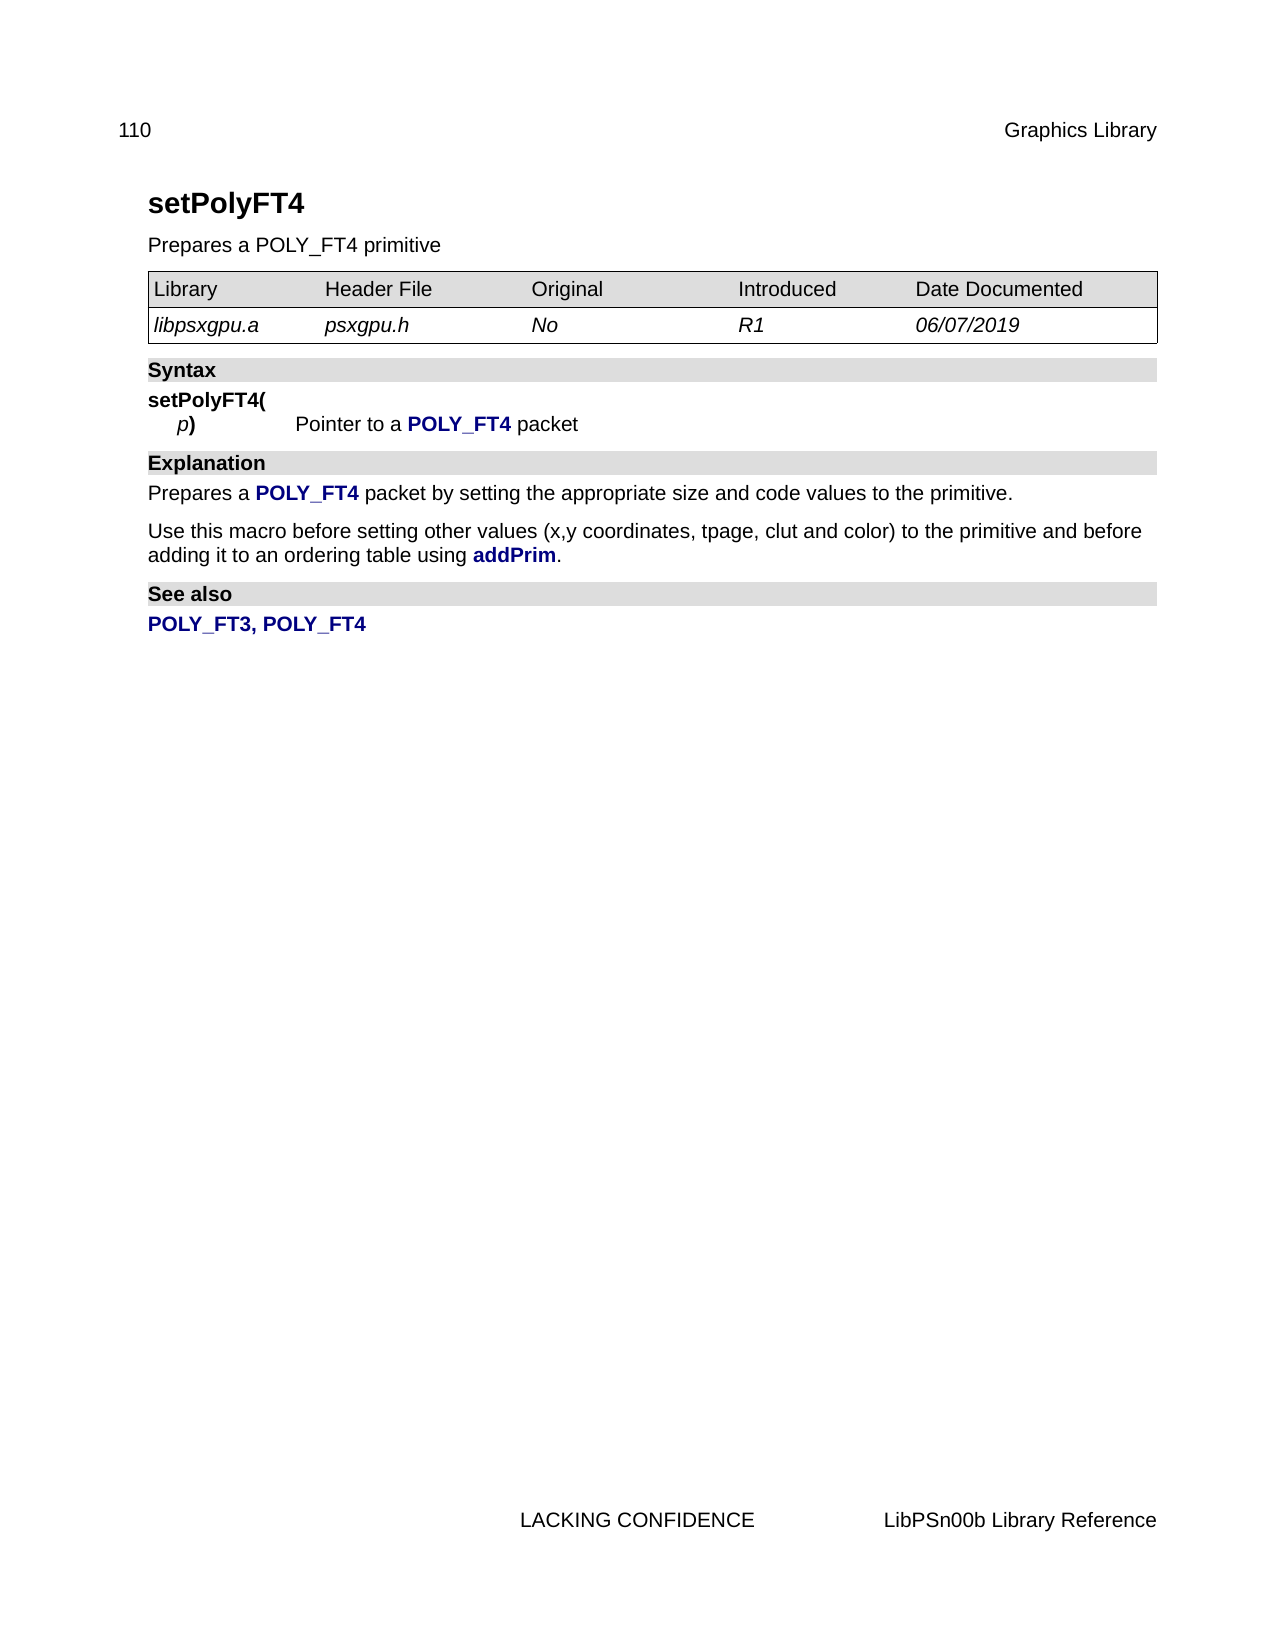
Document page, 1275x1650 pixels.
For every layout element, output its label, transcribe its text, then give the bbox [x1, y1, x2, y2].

text Prepares a POLY_FT4 packet by setting the appropriate size and code values to the primitive. [148, 481, 1157, 504]
subtitle Syntax [148, 358, 1157, 382]
text Use this macro before setting other values (x,y coordinates, tpage, clut and color) to the primitive and before adding it to an ordering table using addPrim. [148, 519, 1157, 567]
subtitle setPolyFT4 [148, 186, 1157, 220]
subtitle Explanation [148, 451, 1157, 475]
text POLY_FT3, POLY_FT4 [148, 612, 1157, 636]
text setPolyFT4( [148, 388, 1157, 412]
text p) Pointer to a POLY_FT4 packet [148, 412, 1157, 436]
text Prepares a POLY_FT4 primitive [148, 232, 1157, 256]
text Library Header File Original Introduced Date Documented [149, 272, 1157, 307]
subtitle See also [148, 582, 1157, 606]
text libpsxgpu.a psxgpu.h No R1 06/07/2019 [149, 308, 1157, 343]
